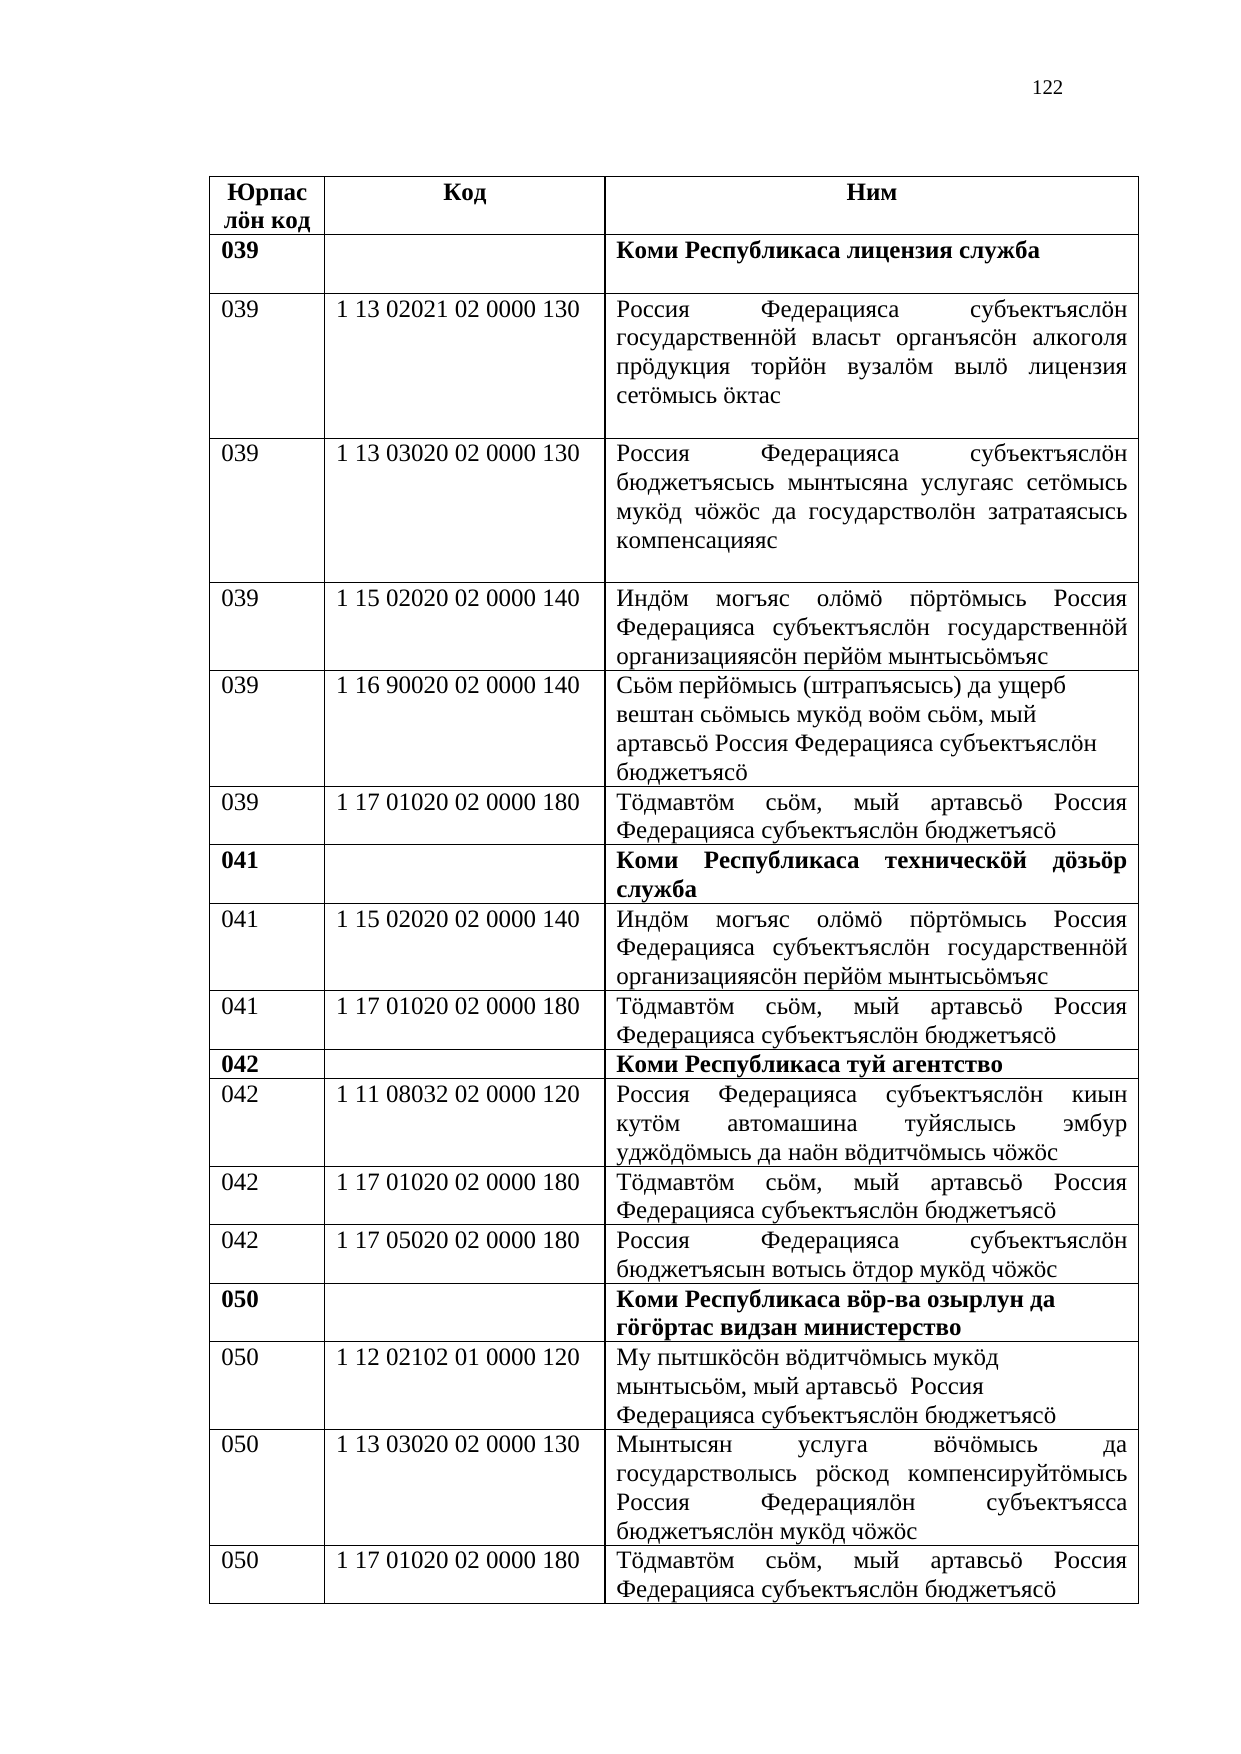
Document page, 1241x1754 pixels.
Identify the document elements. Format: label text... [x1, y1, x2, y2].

table_cell Му пытшкöсöн вöдитчöмысь мукöд мынтысьöм, мый артавсьö Россия Федерацияса субъектъяслöн бюджетъясö [606, 1342, 1138, 1428]
table_cell Коми Республикаса лицензия служба [606, 235, 1138, 293]
table_header [1139, 176, 1197, 234]
table_cell 042 [210, 1167, 324, 1224]
table_cell 1 15 02020 02 0000 140 [325, 904, 604, 990]
table_cell [1139, 438, 1197, 582]
table_cell 042 [210, 1079, 324, 1166]
table_cell Тöдмавтöм сьöм, мый артавсьö Россия Федерацияса субъектъяслöн бюджетъясö [606, 787, 1138, 844]
table_cell 1 13 02021 02 0000 130 [325, 294, 604, 437]
table_cell 1 12 02102 01 0000 120 [325, 1342, 604, 1428]
table_cell 1 17 01020 02 0000 180 [325, 991, 604, 1048]
table_cell [1139, 234, 1197, 293]
table_cell Коми Республикаса вöр-ва озырлун да гöгöртас видзан министерство [606, 1284, 1138, 1341]
table_cell [1139, 1283, 1197, 1341]
table_cell 050 [210, 1546, 324, 1603]
table_cell 042 [210, 1225, 324, 1283]
table_cell [325, 845, 604, 903]
table_cell Мынтысян услуга вöчöмысь да государстволысь рöскод компенсируйтöмысь Россия Федерациялöн субъектъясса бюджетъяслöн мукöд чöжöс [606, 1430, 1138, 1544]
table_cell [325, 1050, 604, 1078]
table_cell [325, 1284, 604, 1341]
table_cell [1139, 1078, 1197, 1166]
table_cell 050 [210, 1284, 324, 1341]
table_cell [1139, 786, 1197, 844]
table_cell 039 [210, 235, 324, 293]
table_cell 1 15 02020 02 0000 140 [325, 583, 604, 669]
table_cell 039 [210, 439, 324, 582]
table_cell 050 [210, 1342, 324, 1428]
table_cell 042 [210, 1050, 324, 1078]
table_cell [1139, 844, 1197, 903]
table_cell 039 [210, 787, 324, 844]
table_cell [1139, 293, 1197, 437]
table_cell Россия Федерацияса субъектъяслöн бюджетъясын вотысь öтдор мукöд чöжöс [606, 1225, 1138, 1283]
table_header Юрпаслöн код [210, 177, 324, 234]
table_cell 1 16 90020 02 0000 140 [325, 671, 604, 786]
table_cell Россия Федерацияса субъектъяслöн государственнöй власьт органъясöн алкоголя прöдукция торйöн вузалöм вылö лицензия сетöмысь öктас [606, 294, 1138, 437]
table_cell 041 [210, 845, 324, 903]
table_cell 1 17 01020 02 0000 180 [325, 1546, 604, 1603]
table_cell 041 [210, 904, 324, 990]
table_cell [1139, 1545, 1197, 1603]
table_cell 039 [210, 294, 324, 437]
table_cell 1 17 05020 02 0000 180 [325, 1225, 604, 1283]
table_cell [1139, 1224, 1197, 1283]
table_cell [1139, 1429, 1197, 1544]
table_cell Коми Республикаса туй агентство [606, 1050, 1138, 1078]
table_cell Сьöм перйöмысь (штрапъясысь) да ущерб вештан сьöмысь мукöд воöм сьöм, мый артавсьö Россия Федерацияса субъектъяслöн бюджетъясö [606, 671, 1138, 786]
table_cell Россия Федерацияса субъектъяслöн бюджетъясысь мынтысяна услугаяс сетöмысь мукöд чöжöс да государстволöн затратаясысь компенсацияяс [606, 439, 1138, 582]
table_cell 039 [210, 671, 324, 786]
table_cell [1139, 1049, 1197, 1078]
table_cell Тöдмавтöм сьöм, мый артавсьö Россия Федерацияса субъектъяслöн бюджетъясö [606, 1546, 1138, 1603]
table_cell [1139, 1341, 1197, 1428]
table_cell 039 [210, 583, 324, 669]
table_cell [1139, 990, 1197, 1048]
table_cell [1139, 670, 1197, 786]
table_cell [325, 235, 604, 293]
table_cell [1139, 582, 1197, 669]
table_cell Индöм могъяс олöмö пöртöмысь Россия Федерацияса субъектъяслöн государственнöй организацияясöн перйöм мынтысьöмъяс [606, 583, 1138, 669]
table_cell 1 13 03020 02 0000 130 [325, 439, 604, 582]
table_cell Россия Федерацияса субъектъяслöн киын кутöм автомашина туйяслысь эмбур уджöдöмысь да наöн вöдитчöмысь чöжöс [606, 1079, 1138, 1166]
table_cell 041 [210, 991, 324, 1048]
table_cell 1 13 03020 02 0000 130 [325, 1430, 604, 1544]
table_cell [1139, 903, 1197, 990]
table_header Ним [606, 177, 1138, 234]
table_cell 1 11 08032 02 0000 120 [325, 1079, 604, 1166]
table_cell 1 17 01020 02 0000 180 [325, 787, 604, 844]
table_cell 1 17 01020 02 0000 180 [325, 1167, 604, 1224]
table_cell Тöдмавтöм сьöм, мый артавсьö Россия Федерацияса субъектъяслöн бюджетъясö [606, 1167, 1138, 1224]
table_cell 050 [210, 1430, 324, 1544]
table_cell [1139, 1166, 1197, 1224]
table_cell Тöдмавтöм сьöм, мый артавсьö Россия Федерацияса субъектъяслöн бюджетъясö [606, 991, 1138, 1048]
table_cell Индöм могъяс олöмö пöртöмысь Россия Федерацияса субъектъяслöн государственнöй организацияясöн перйöм мынтысьöмъяс [606, 904, 1138, 990]
table_header Код [325, 177, 604, 234]
table_cell Коми Республикаса техническöй дöзьöр служба [606, 845, 1138, 903]
